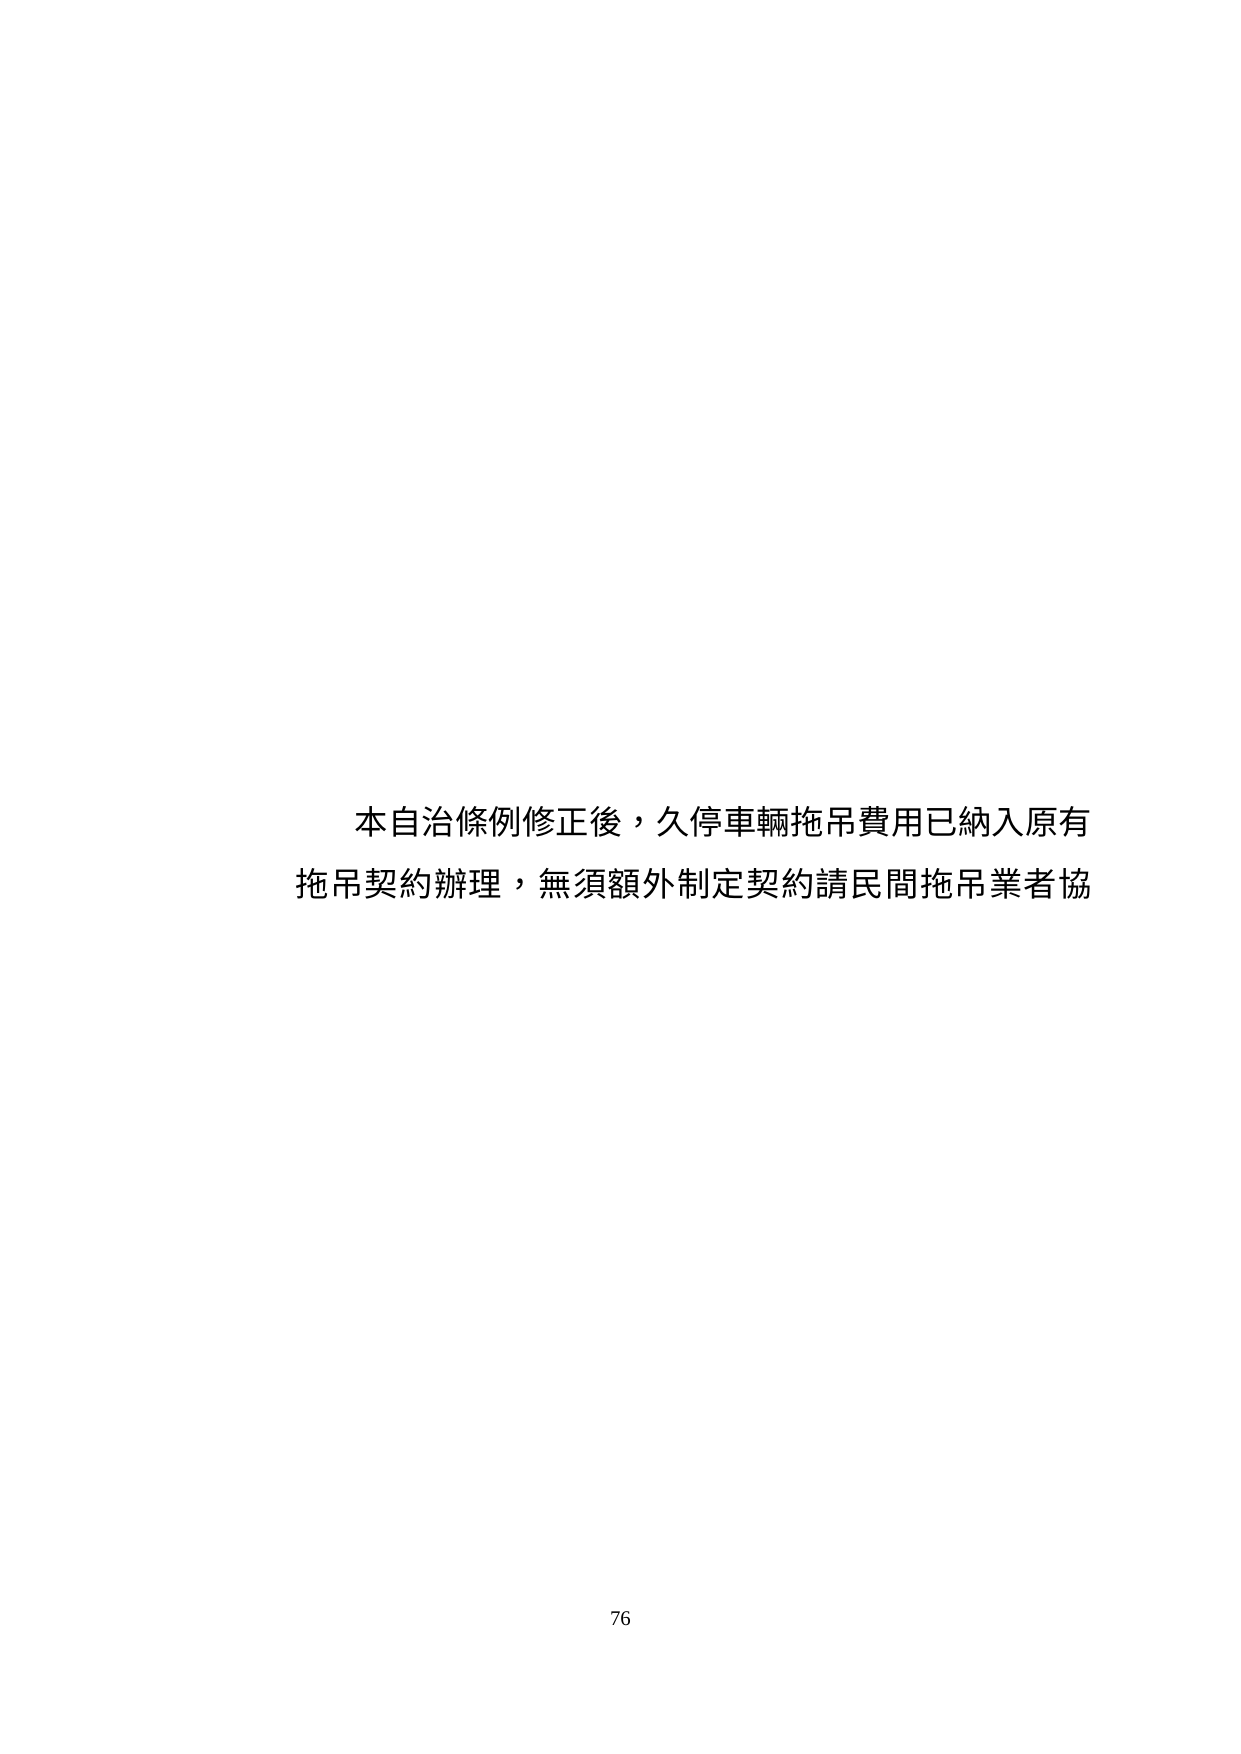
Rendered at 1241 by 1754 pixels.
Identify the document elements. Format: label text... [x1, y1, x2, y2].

text 本自治條例修正後，久停車輛拖吊費用已納入原有拖吊契約辦理，無須額外制定契約請民間拖吊業者協 [295, 778, 1092, 903]
